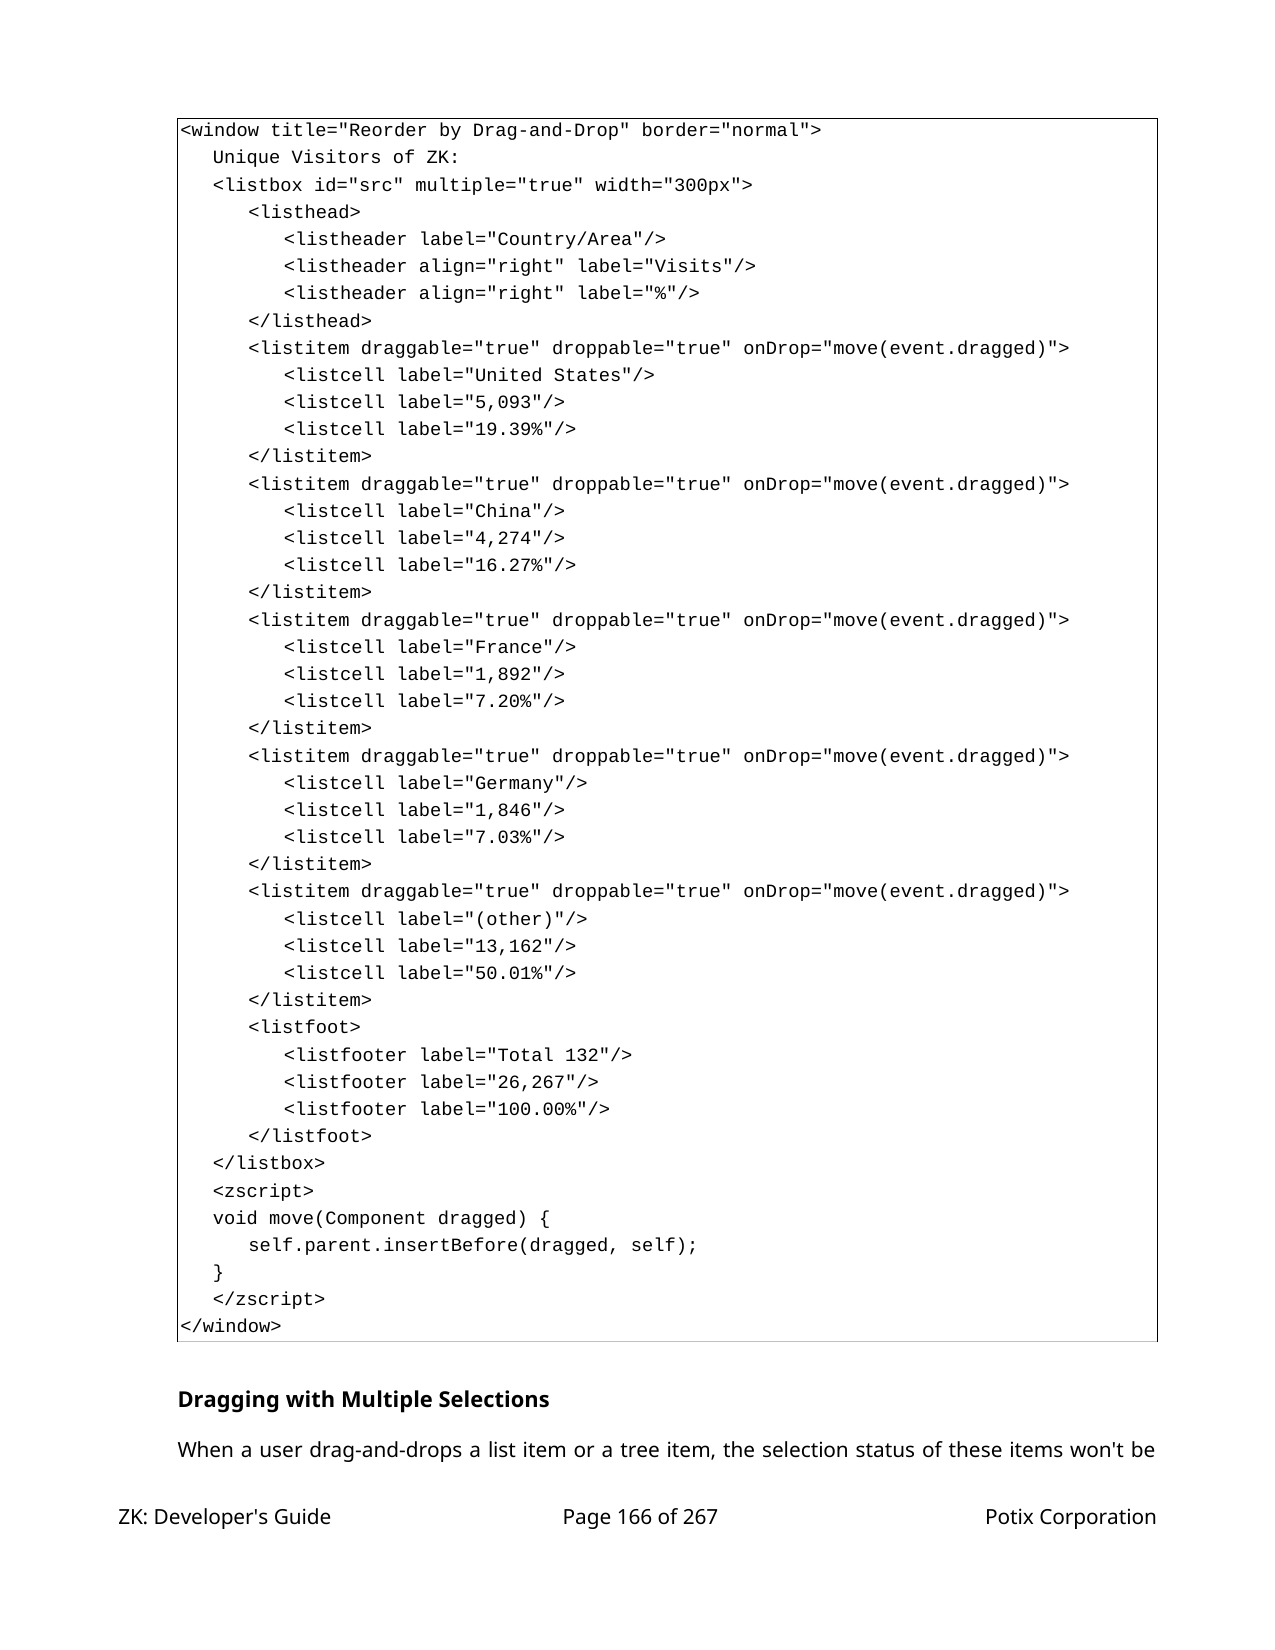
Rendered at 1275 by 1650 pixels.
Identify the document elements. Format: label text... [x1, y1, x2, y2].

text </listitem> [178, 988, 1157, 1012]
text <listheader align="right" label="Visits"/> [178, 254, 1157, 278]
text <listcell label="1,846"/> [178, 798, 1157, 822]
text </listitem> [178, 580, 1157, 604]
text <listcell label="19.39%"/> [178, 417, 1157, 441]
text </listfoot> [178, 1124, 1157, 1148]
text <listitem draggable="true" droppable="true" onDrop="move(event.dragged)"> [178, 607, 1157, 632]
text <listcell label="13,162"/> [178, 934, 1157, 958]
text </listbox> [178, 1151, 1157, 1176]
text <listitem draggable="true" droppable="true" onDrop="move(event.dragged)"> [178, 743, 1157, 768]
text <listfooter label="100.00%"/> [178, 1097, 1157, 1121]
text <listcell label="4,274"/> [178, 526, 1157, 550]
text self.parent.insertBefore(dragged, self); [178, 1233, 1157, 1257]
text <listcell label="7.03%"/> [178, 825, 1157, 849]
text <listfooter label="26,267"/> [178, 1070, 1157, 1094]
text <listcell label="United States"/> [178, 363, 1157, 387]
text <listcell label="China"/> [178, 499, 1157, 523]
text </window> [178, 1314, 1157, 1341]
text <listfooter label="Total 132"/> [178, 1042, 1157, 1067]
text <listitem draggable="true" droppable="true" onDrop="move(event.dragged)"> [178, 336, 1157, 360]
text void move(Component dragged) { [178, 1206, 1157, 1230]
subtitle Dragging with Multiple Selections [177, 1384, 1157, 1414]
text <listcell label="France"/> [178, 635, 1157, 659]
text <listfoot> [178, 1015, 1157, 1039]
text <listcell label="1,892"/> [178, 662, 1157, 686]
text <listitem draggable="true" droppable="true" onDrop="move(event.dragged)"> [178, 879, 1157, 904]
text When a user drag-and-drops a list item or a tree item, the selection status of these items won't be [177, 1435, 1157, 1463]
text <listheader align="right" label="%"/> [178, 281, 1157, 306]
text <listcell label="Germany"/> [178, 771, 1157, 795]
text <zscript> [178, 1178, 1157, 1203]
text </listitem> [178, 444, 1157, 469]
text <listheader label="Country/Area"/> [178, 227, 1157, 251]
text <window title="Reorder by Drag-and-Drop" border="normal"> [178, 119, 1157, 142]
text </listitem> [178, 852, 1157, 876]
text <listbox id="src" multiple="true" width="300px"> [178, 172, 1157, 197]
text <listcell label="7.20%"/> [178, 689, 1157, 713]
text <listcell label="16.27%"/> [178, 553, 1157, 577]
text } [178, 1260, 1157, 1284]
text <listitem draggable="true" droppable="true" onDrop="move(event.dragged)"> [178, 472, 1157, 496]
text <listcell label="50.01%"/> [178, 961, 1157, 985]
text </zscript> [178, 1287, 1157, 1311]
text <listhead> [178, 200, 1157, 224]
text Unique Visitors of ZK: [178, 145, 1157, 169]
text </listitem> [178, 716, 1157, 741]
text </listhead> [178, 308, 1157, 333]
text <listcell label="(other)"/> [178, 907, 1157, 931]
text <listcell label="5,093"/> [178, 390, 1157, 414]
